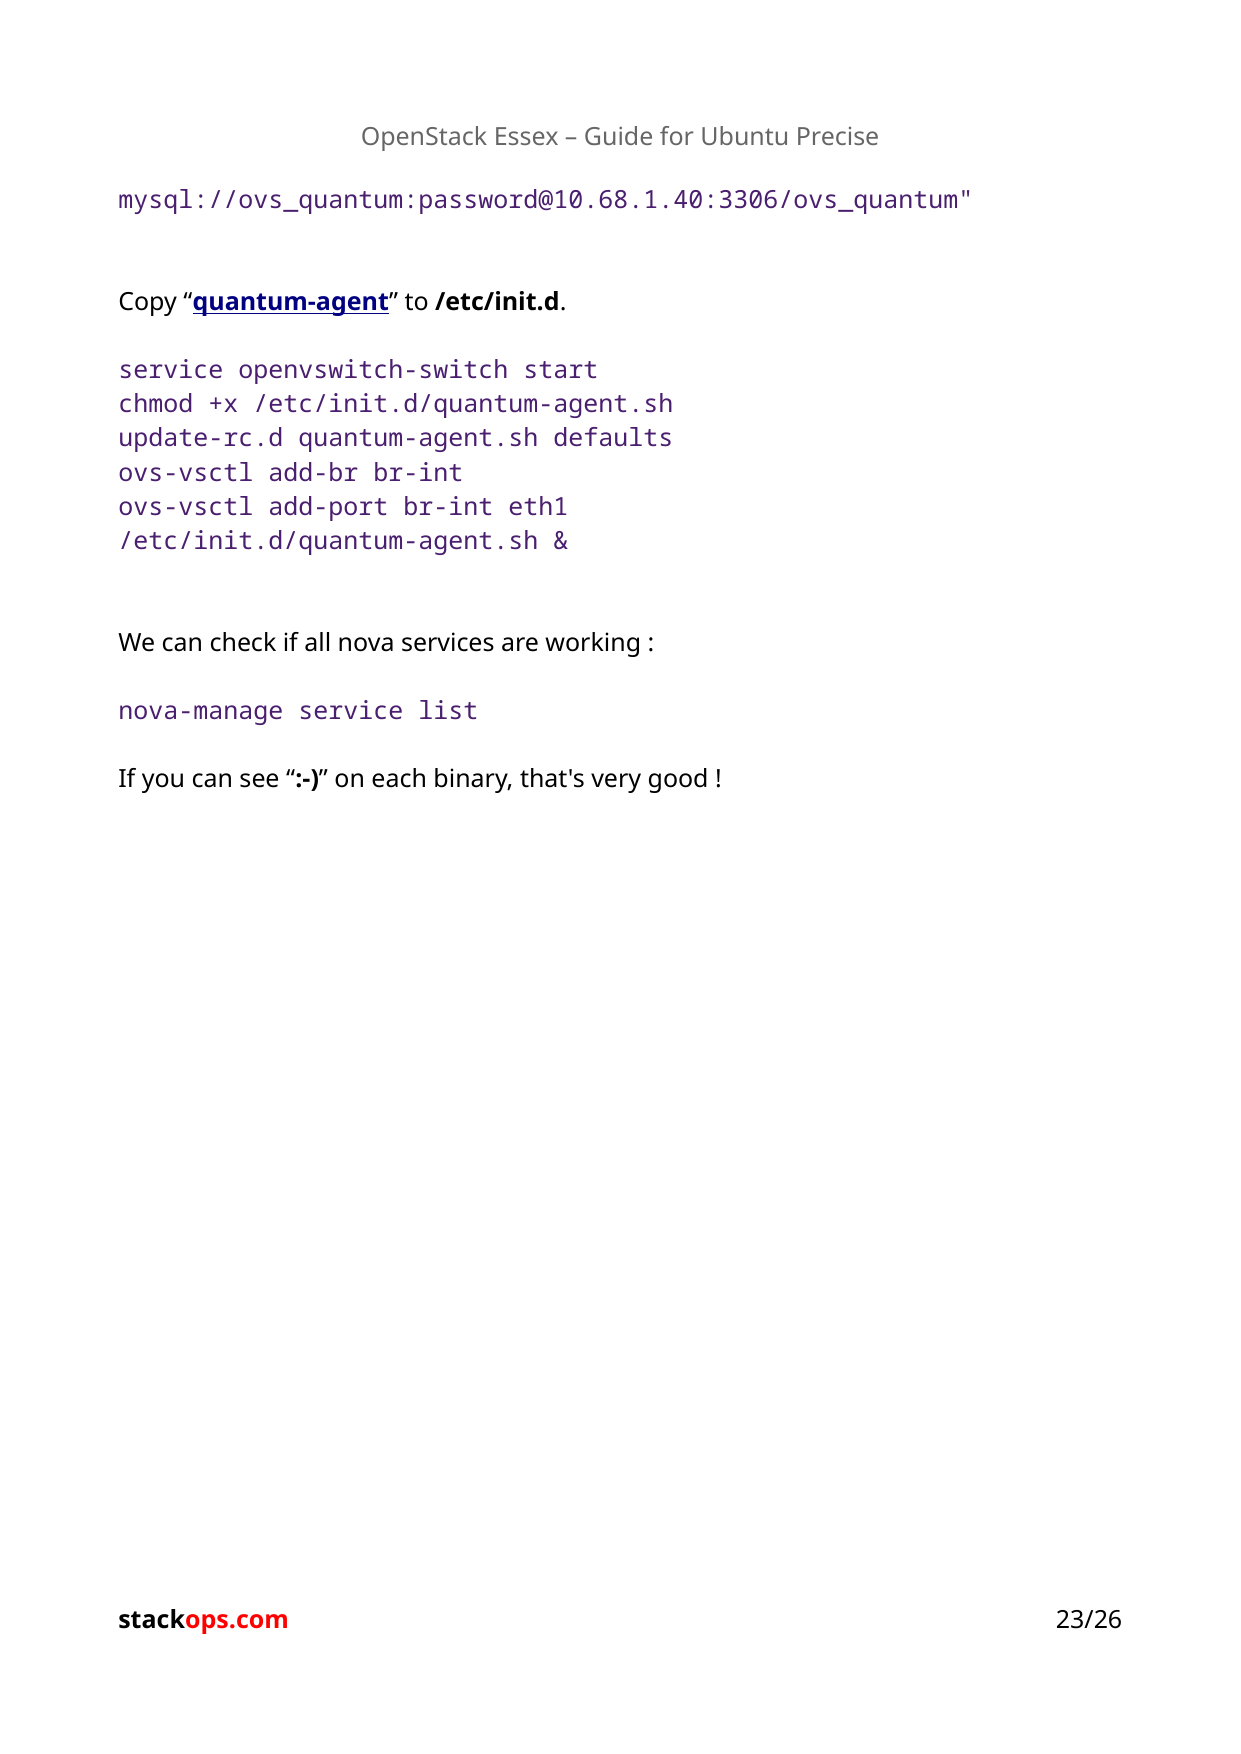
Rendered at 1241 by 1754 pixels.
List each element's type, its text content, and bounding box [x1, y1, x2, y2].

text chmod +x /etc/init.d/quantum-agent.sh [118, 386, 1122, 420]
text If you can see “:-)” on each binary, that's very good ! [118, 761, 1122, 795]
text mysql://ovs_quantum:password@10.68.1.40:3306/ovs_quantum" [118, 182, 1122, 216]
text service openvswitch-switch start [118, 352, 1122, 386]
text ovs-vsctl add-br br-int [118, 454, 1122, 488]
text ovs-vsctl add-port br-int eth1 [118, 488, 1122, 522]
text update-rc.d quantum-agent.sh defaults [118, 420, 1122, 454]
text nova-manage service list [118, 693, 1122, 727]
text /etc/init.d/quantum-agent.sh & [118, 522, 1122, 556]
text We can check if all nova services are working : [118, 624, 1122, 658]
text Copy “quantum-agent” to /etc/init.d. [118, 284, 1122, 318]
